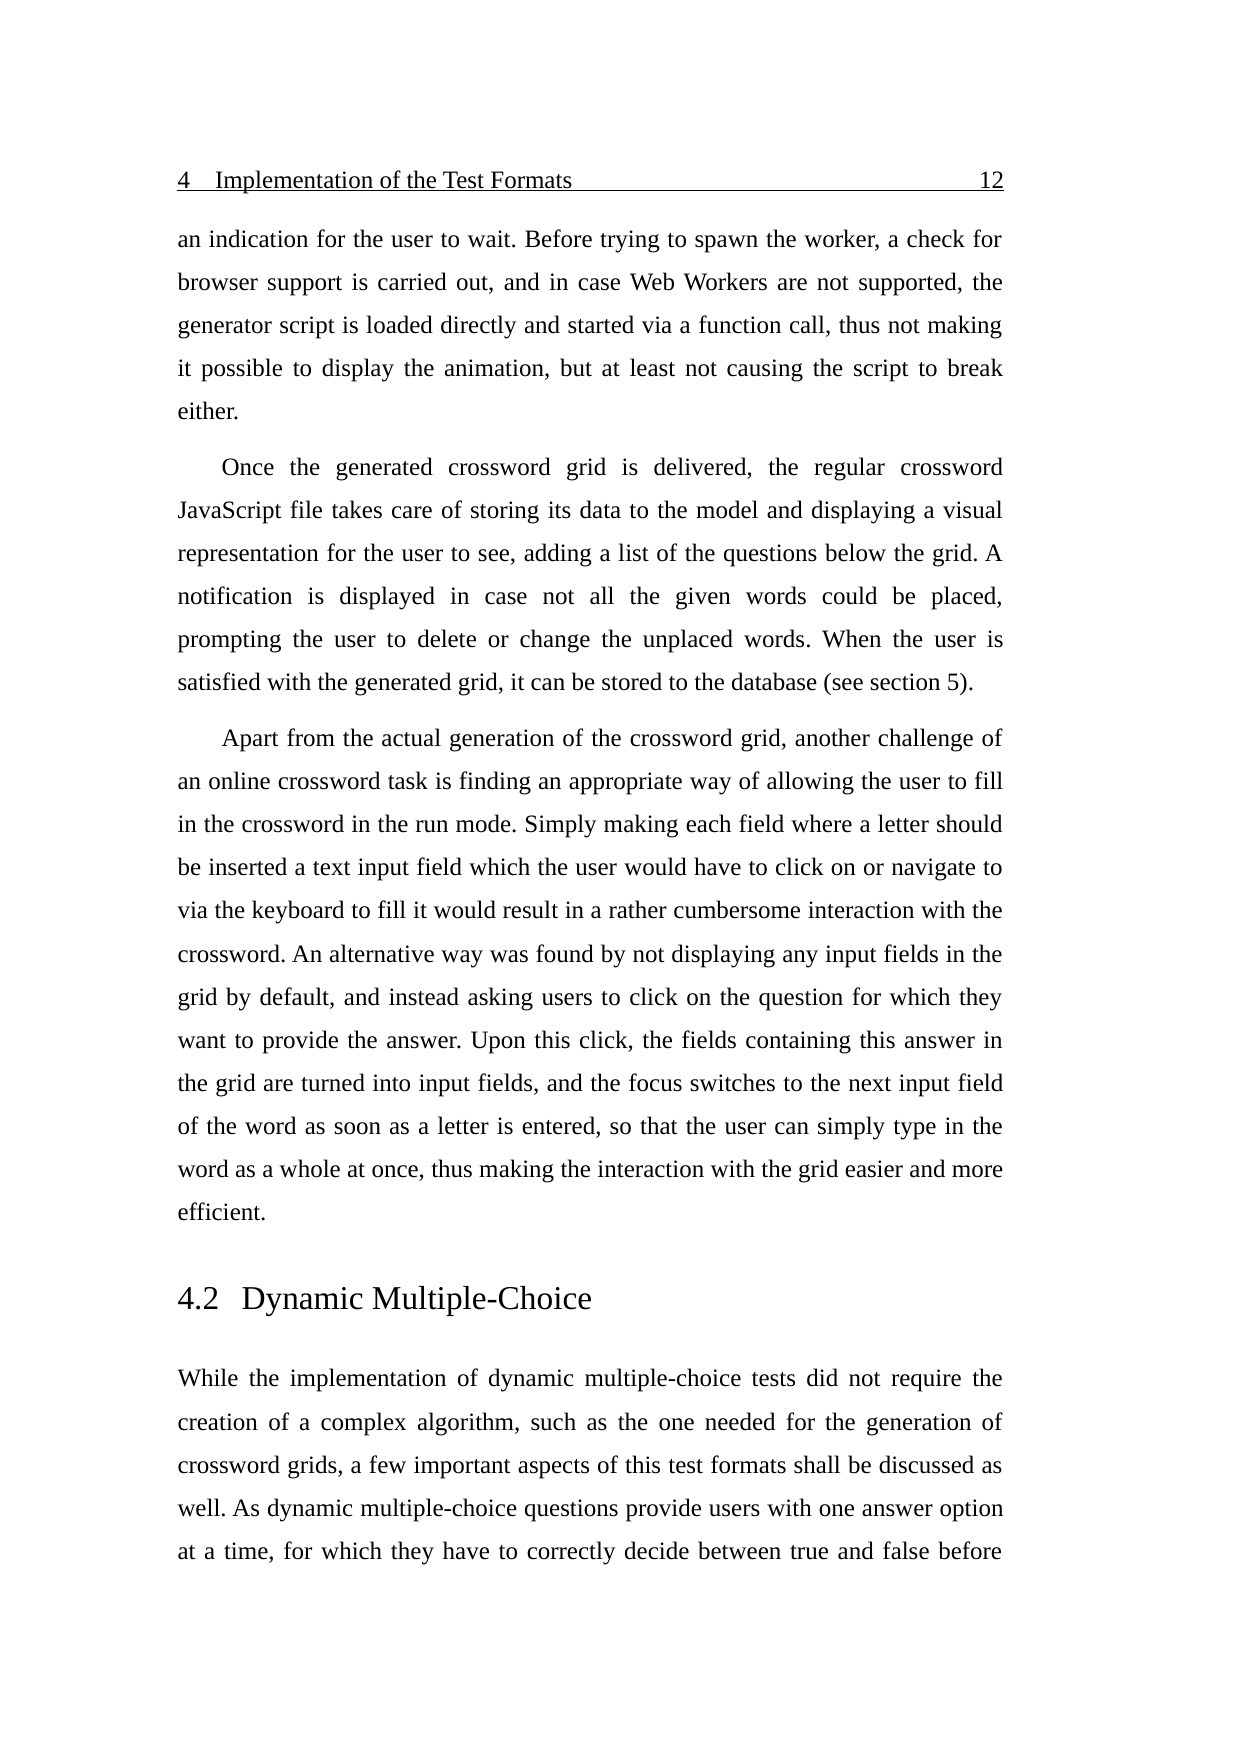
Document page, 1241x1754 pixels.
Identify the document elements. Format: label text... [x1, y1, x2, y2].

text Once the generated crossword grid is delivered, the regular crossword JavaScript file takes care of storing its data to the model and displaying a visual representation for the user to see, adding a list of the questions below the grid. A notification is displayed in case not all the given words could be placed, prompting the user to delete or change the unplaced words. When the user is satisfied with the generated grid, it can be stored to the database (see section 5). [177, 452, 1004, 696]
text Apart from the actual generation of the crossword grid, another challenge of an online crossword task is finding an appropriate way of allowing the user to fill in the crossword in the run mode. Simply making each field where a letter should be inserted a text input field which the user would have to click on or navigate to via the keyboard to fill it would result in a rather cumbersome interaction with the crossword. An alternative way was found by not displaying any input fields in the grid by default, and instead asking users to click on the question for which they want to provide the answer. Upon this click, the fields containing this answer in the grid are turned into input fields, and the focus switches to the next input field of the word as soon as a letter is entered, so that the user can simply type in the word as a whole at once, thus making the interaction with the grid easier and more efficient. [177, 723, 1004, 1226]
subtitle Dynamic Multiple-Choice [177, 1278, 1004, 1316]
text While the implementation of dynamic multiple-choice tests did not require the creation of a complex algorithm, such as the one needed for the generation of crossword grids, a few important aspects of this test formats shall be discussed as well. As dynamic multiple-choice questions provide users with one answer option at a time, for which they have to correctly decide between true and false before [177, 1363, 1004, 1565]
text an indication for the user to wait. Before trying to spawn the worker, a check for browser support is carried out, and in case Web Workers are not supported, the generator script is loaded directly and started via a function call, thus not making it possible to display the animation, but at least not causing the script to break either. [177, 224, 1004, 425]
